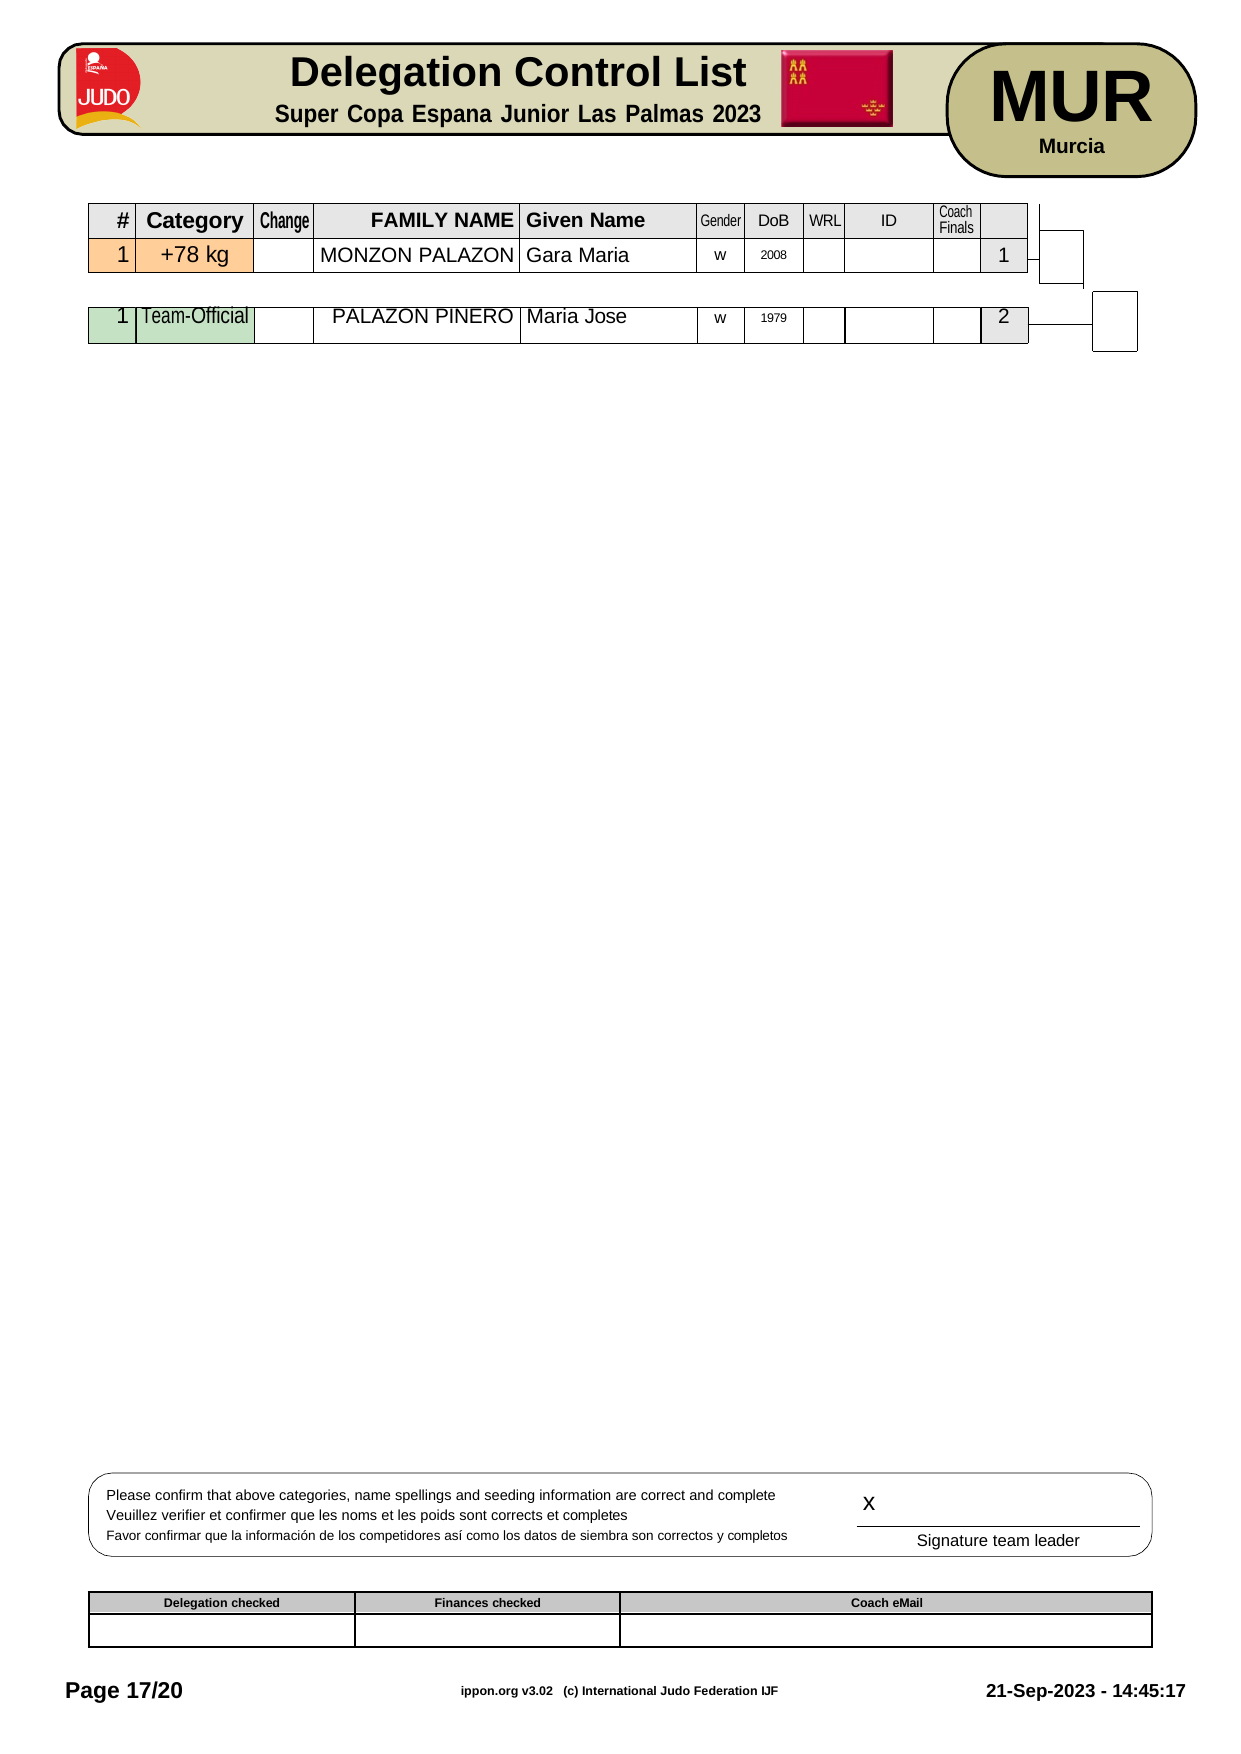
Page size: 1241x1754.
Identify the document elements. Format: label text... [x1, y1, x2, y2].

text Category [137, 207, 253, 233]
text MONZON PALAZON [314, 242, 514, 266]
table_cell [356, 1615, 619, 1646]
text Change [260, 207, 312, 233]
text Veuillez verifier et confirmer que les noms et les poids sont corrects et completes [106, 1507, 792, 1523]
table_header Finances checked [356, 1593, 619, 1612]
text Please confirm that above categories, name spellings and seeding information are correct and complete [106, 1488, 792, 1503]
text ID [845, 211, 933, 230]
picture [76, 48, 142, 130]
text # [89, 207, 130, 233]
text 1 [89, 304, 130, 329]
text Maria Jose [526, 305, 696, 329]
text Gender [698, 211, 743, 230]
picture [781, 50, 893, 127]
text 1 [981, 242, 1027, 266]
text Favor confirmar que la información de los competidores así como los datos de siembra son correctos y completos [106, 1528, 792, 1543]
text 2 [981, 305, 1027, 329]
text Team-Official [137, 304, 253, 329]
text Gara Maria [526, 242, 696, 266]
text Given Name [526, 208, 696, 232]
text DoB [745, 211, 802, 230]
text FAMILY NAME [314, 208, 514, 232]
text Signature team leader [917, 1534, 1083, 1550]
text 2008 [745, 248, 802, 262]
text x [863, 1491, 877, 1516]
text Murcia [988, 136, 1155, 158]
text Super Copa Espana Junior Las Palmas 2023 [272, 99, 764, 128]
text 1 [89, 241, 130, 267]
text 1979 [745, 311, 802, 325]
text w [698, 245, 744, 264]
text +78 kg [137, 241, 253, 267]
table_cell [621, 1615, 1151, 1646]
text WRL [809, 211, 844, 230]
table_header Coach eMail [621, 1593, 1151, 1612]
text PALAZON PINERO [313, 305, 514, 329]
text Coach Finals [939, 204, 976, 237]
text w [698, 308, 743, 327]
text MUR [988, 66, 1155, 136]
table_header Delegation checked [90, 1593, 354, 1612]
table_cell [90, 1615, 354, 1646]
text Delegation Control List [272, 54, 764, 95]
